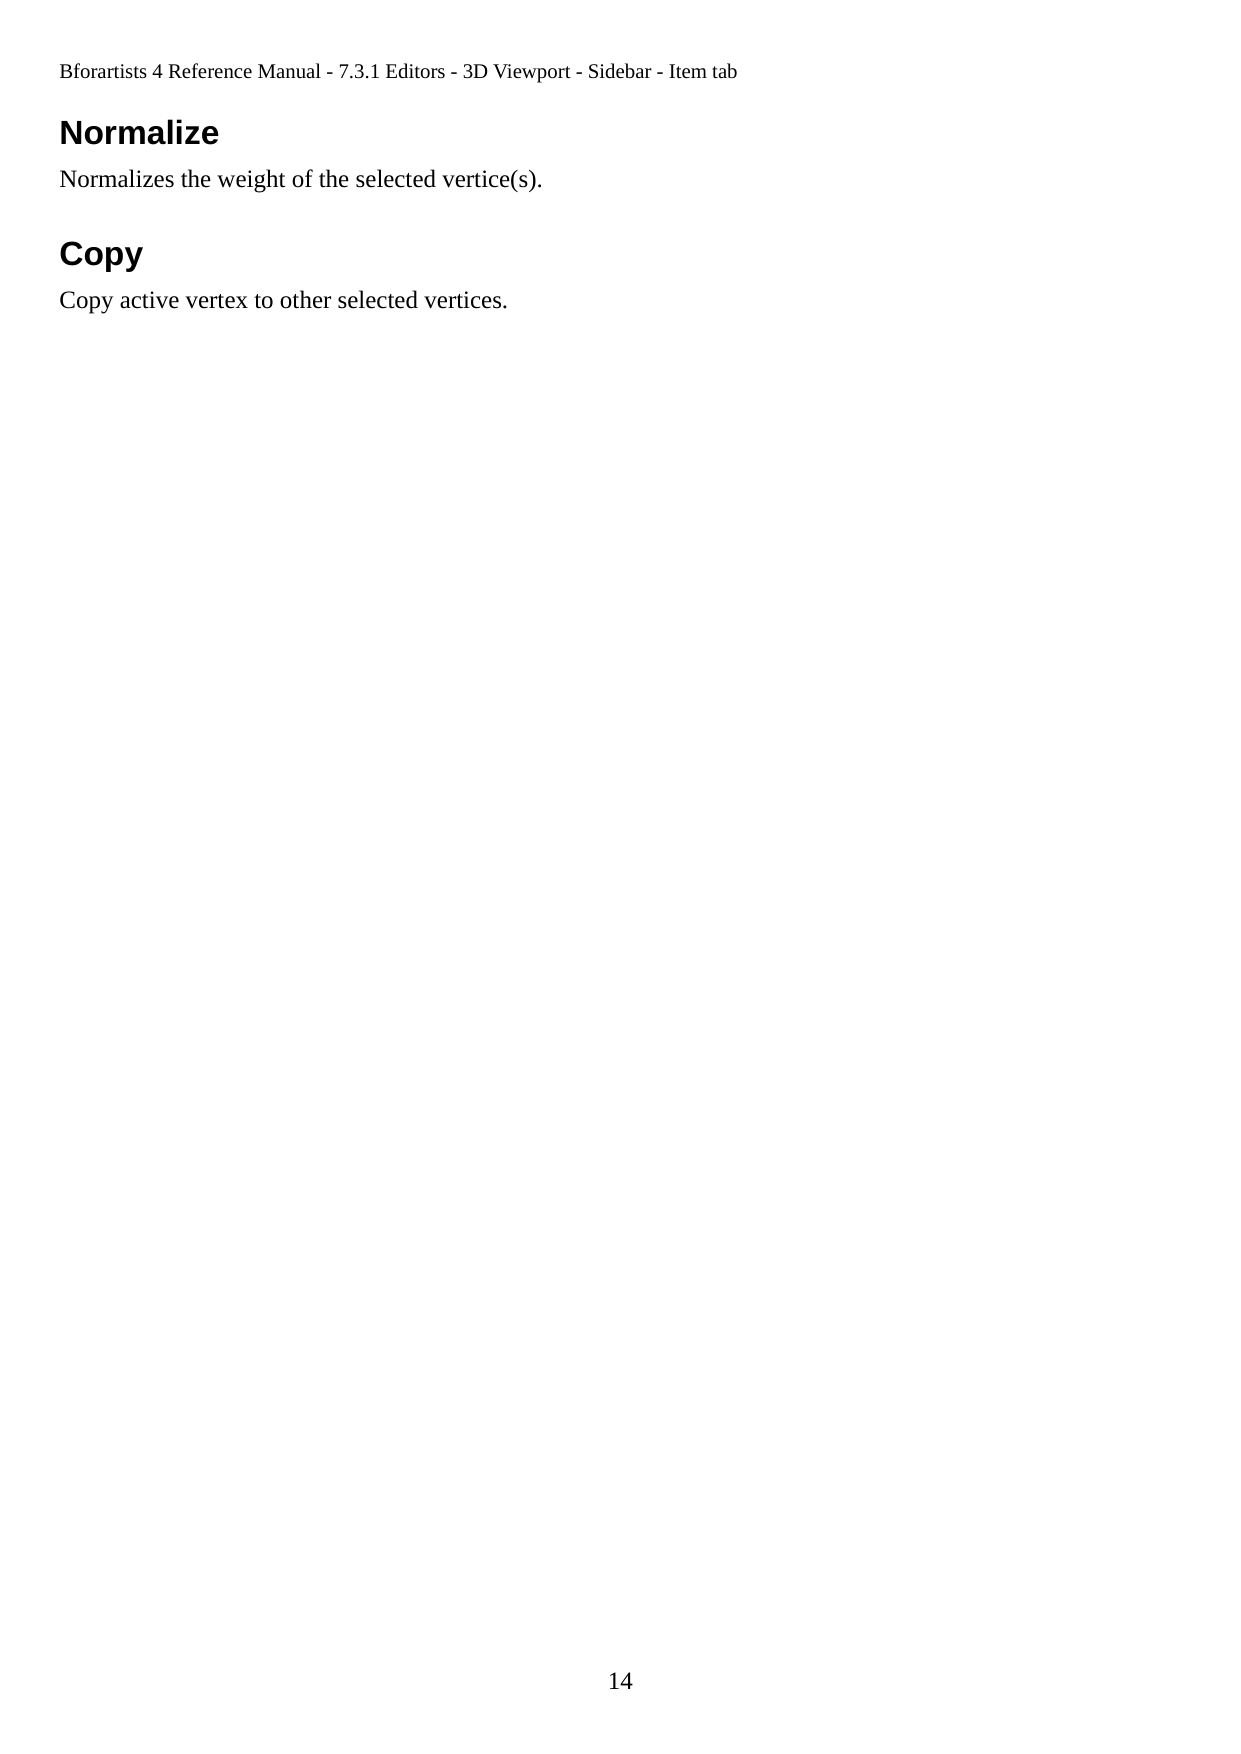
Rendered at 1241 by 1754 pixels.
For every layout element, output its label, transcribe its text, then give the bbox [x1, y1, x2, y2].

subtitle Copy [59, 234, 1181, 272]
subtitle Normalize [59, 113, 1181, 151]
text Normalizes the weight of the selected vertice(s). [59, 164, 1181, 192]
text Copy active vertex to other selected vertices. [59, 285, 1181, 313]
